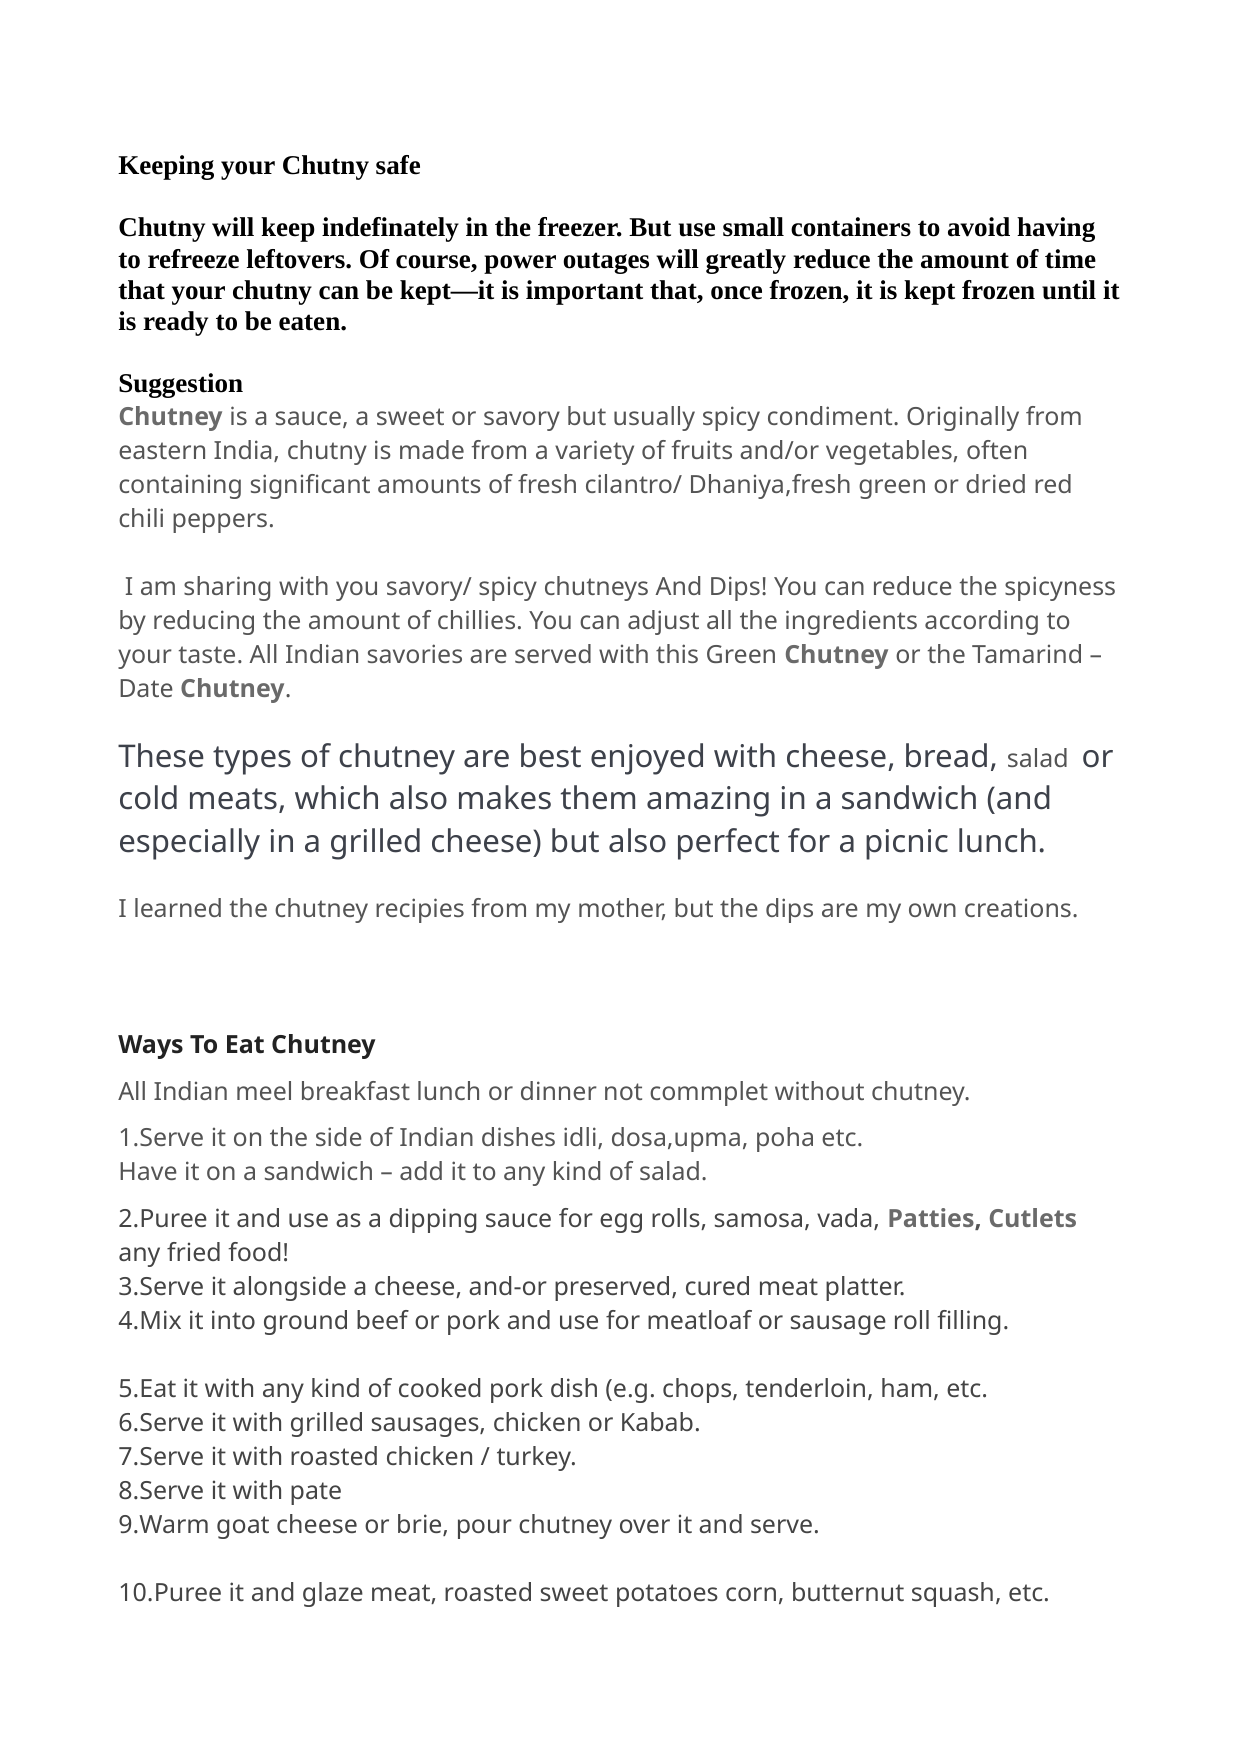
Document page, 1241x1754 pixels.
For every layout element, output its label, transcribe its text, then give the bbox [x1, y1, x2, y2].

list Eat it with any kind of cooked pork dish (e.g. chops, tenderloin, ham, etc. [118, 1371, 1122, 1405]
text Suggestion [118, 367, 1122, 398]
list Warm goat cheese or brie, pour chutney over it and serve. [118, 1507, 1122, 1541]
list Puree it and use as a dipping sauce for egg rolls, samosa, vada, Patties, Cutlets any fried food! [118, 1200, 1122, 1268]
text These types of chutney are best enjoyed with cheese, bread, salad or cold meats, which also makes them amazing in a sandwich (and especially in a grilled cheese) but also perfect for a picnic lunch. [118, 734, 1122, 862]
list Mix it into ground beef or pork and use for meatloaf or sausage roll filling. [118, 1302, 1122, 1337]
text All Indian meel breakfast lunch or dinner not commplet without chutney. [118, 1073, 1122, 1107]
text I am sharing with you savory/ spicy chutneys And Dips! You can reduce the spicyness by reducing the amount of chillies. You can adjust all the ingredients according to your taste. All Indian savories are served with this Green Chutney or the Tamarind – Date Chutney. [118, 569, 1122, 705]
list Serve it with roasted chicken / turkey. [118, 1439, 1122, 1473]
list Serve it on the side of Indian dishes idli, dosa,upma, poha etc. [118, 1120, 1122, 1154]
list Serve it with grilled sausages, chicken or Kabab. [118, 1405, 1122, 1439]
list Serve it alongside a cheese, and-or preserved, cured meat platter. [118, 1268, 1122, 1302]
text Ways To Eat Chutney [118, 1027, 1122, 1061]
list Serve it with pate [118, 1473, 1122, 1507]
text Chutney is a sauce, a sweet or savory but usually spicy condiment. Originally from eastern India, chutny is made from a variety of fruits and/or vegetables, often containing significant amounts of fresh cilantro/ Dhaniya,fresh green or dried red chili peppers. [118, 398, 1122, 535]
list Puree it and glaze meat, roasted sweet potatoes corn, butternut squash, etc. [118, 1575, 1122, 1609]
text Chutny will keep indefinately in the freezer. But use small containers to avoid having to refreeze leftovers. Of course, power outages will greatly reduce the amount of time that your chutny can be kept—it is important that, once frozen, it is kept frozen until it is ready to be eaten. [118, 212, 1122, 336]
text I learned the chutney recipies from my mother, but the dips are my own creations. [118, 890, 1122, 924]
text Keeping your Chutny safe [118, 149, 1122, 180]
text Have it on a sandwich – add it to any kind of salad. [118, 1154, 1122, 1188]
